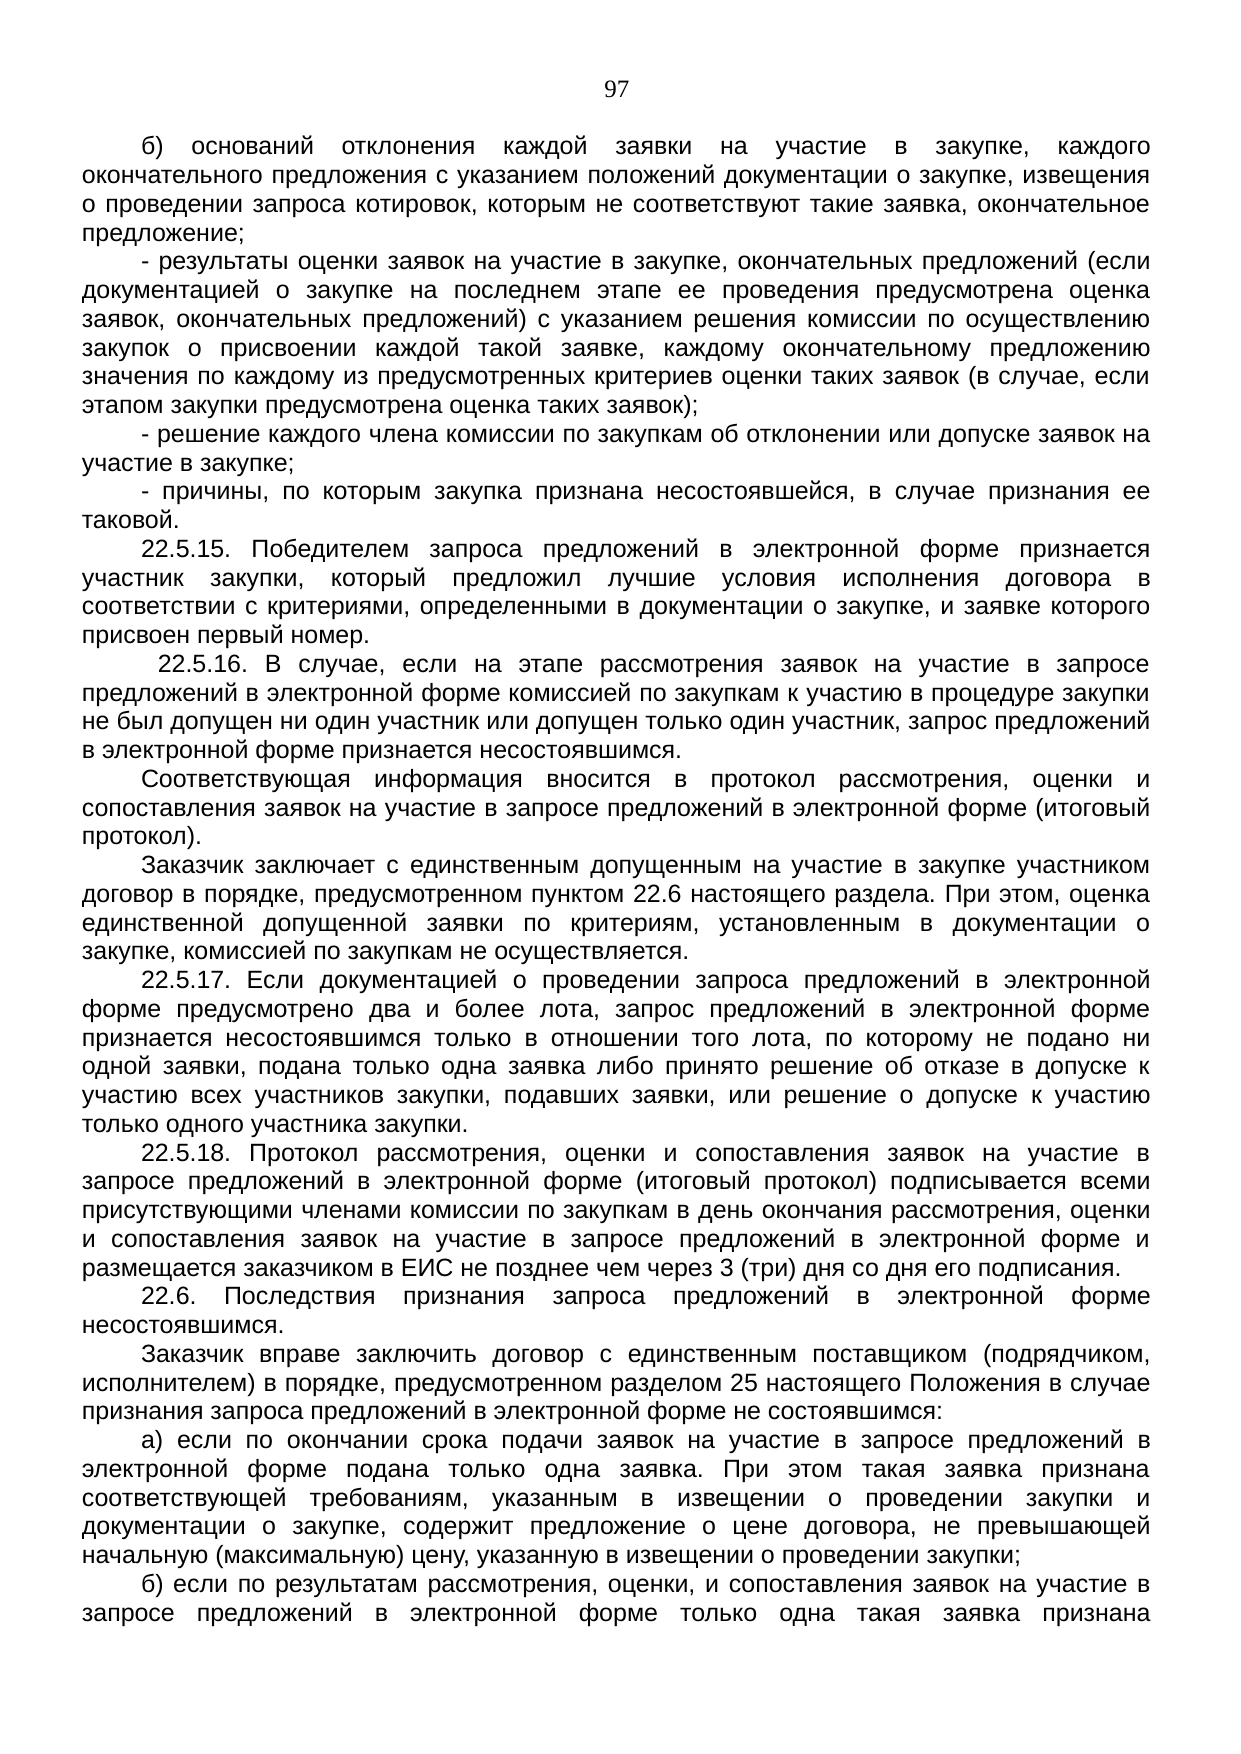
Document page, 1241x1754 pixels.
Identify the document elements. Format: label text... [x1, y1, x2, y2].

text б) оснований отклонения каждой заявки на участие в закупке, каждого окончательного предложения с указанием положений документации о закупке, извещения о проведении запроса котировок, которым не соответствуют такие заявка, окончательное предложение; [82, 131, 1152, 246]
text - причины, по которым закупка признана несостоявшейся, в случае признания ее таковой. [82, 476, 1152, 534]
text - результаты оценки заявок на участие в закупке, окончательных предложений (если документацией о закупке на последнем этапе ее проведения предусмотрена оценка заявок, окончательных предложений) с указанием решения комиссии по осуществлению закупок о присвоении каждой такой заявке, каждому окончательному предложению значения по каждому из предусмотренных критериев оценки таких заявок (в случае, если этапом закупки предусмотрена оценка таких заявок); [82, 246, 1152, 419]
text а) если по окончании срока подачи заявок на участие в запросе предложений в электронной форме подана только одна заявка. При этом такая заявка признана соответствующей требованиям, указанным в извещении о проведении закупки и документации о закупке, содержит предложение о цене договора, не превышающей начальную (максимальную) цену, указанную в извещении о проведении закупки; [82, 1425, 1152, 1569]
text 22.5.16. В случае, если на этапе рассмотрения заявок на участие в запросе предложений в электронной форме комиссией по закупкам к участию в процедуре закупки не был допущен ни один участник или допущен только один участник, запрос предложений в электронной форме признается несостоявшимся. [82, 649, 1152, 764]
text 22.5.18. Протокол рассмотрения, оценки и сопоставления заявок на участие в запросе предложений в электронной форме (итоговый протокол) подписывается всеми присутствующими членами комиссии по закупкам в день окончания рассмотрения, оценки и сопоставления заявок на участие в запросе предложений в электронной форме и размещается заказчиком в ЕИС не позднее чем через 3 (три) дня со дня его подписания. [82, 1137, 1152, 1281]
text 22.5.17. Если документацией о проведении запроса предложений в электронной форме предусмотрено два и более лота, запрос предложений в электронной форме признается несостоявшимся только в отношении того лота, по которому не подано ни одной заявки, подана только одна заявка либо принято решение об отказе в допуске к участию всех участников закупки, подавших заявки, или решение о допуске к участию только одного участника закупки. [82, 965, 1152, 1137]
text 22.6. Последствия признания запроса предложений в электронной форме несостоявшимся. [82, 1281, 1152, 1339]
text б) если по результатам рассмотрения, оценки, и сопоставления заявок на участие в запросе предложений в электронной форме только одна такая заявка признана [82, 1569, 1152, 1626]
text - решение каждого члена комиссии по закупкам об отклонении или допуске заявок на участие в закупке; [82, 419, 1152, 476]
text 22.5.15. Победителем запроса предложений в электронной форме признается участник закупки, который предложил лучшие условия исполнения договора в соответствии с критериями, определенными в документации о закупке, и заявке которого присвоен первый номер. [82, 534, 1152, 649]
text Заказчик вправе заключить договор с единственным поставщиком (подрядчиком, исполнителем) в порядке, предусмотренном разделом 25 настоящего Положения в случае признания запроса предложений в электронной форме не состоявшимся: [82, 1339, 1152, 1425]
text Заказчик заключает с единственным допущенным на участие в закупке участником договор в порядке, предусмотренном пунктом 22.6 настоящего раздела. При этом, оценка единственной допущенной заявки по критериям, установленным в документации о закупке, комиссией по закупкам не осуществляется. [82, 850, 1152, 965]
text Соответствующая информация вносится в протокол рассмотрения, оценки и сопоставления заявок на участие в запросе предложений в электронной форме (итоговый протокол). [82, 764, 1152, 850]
